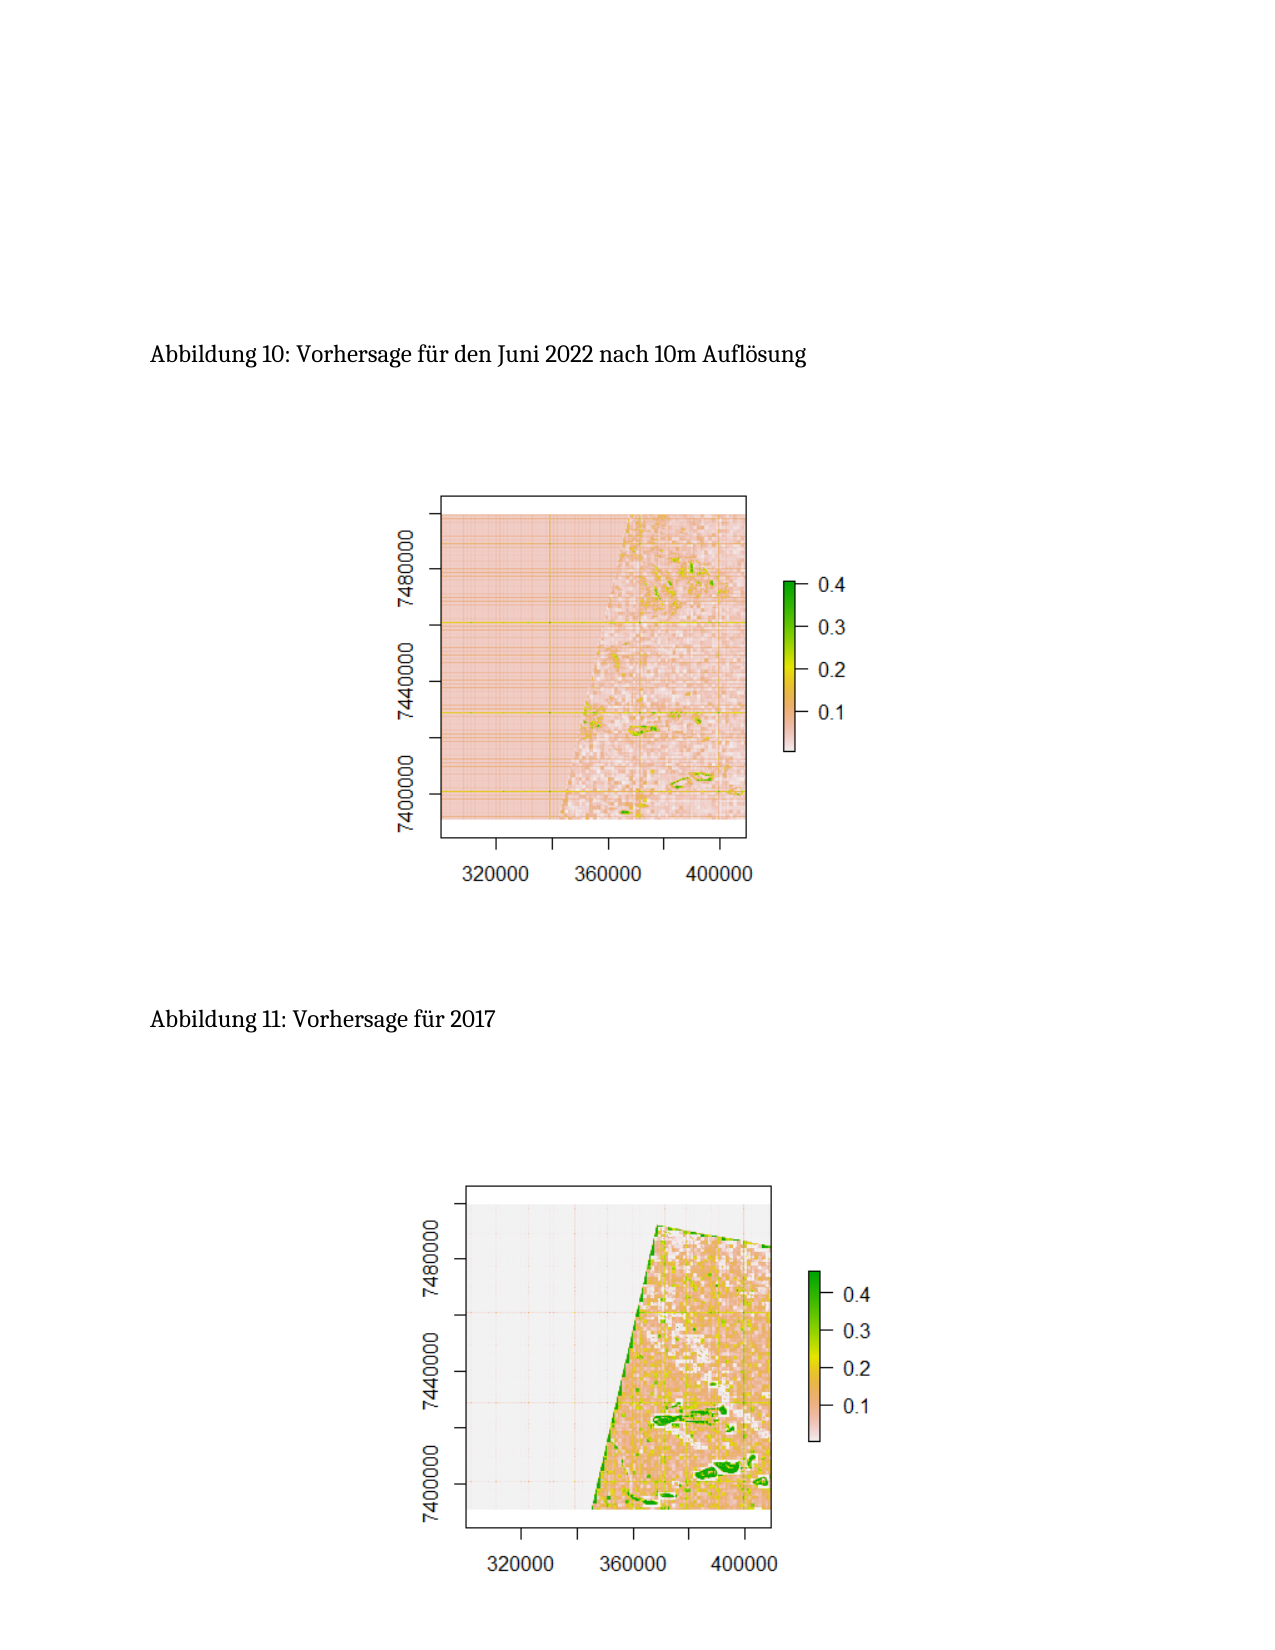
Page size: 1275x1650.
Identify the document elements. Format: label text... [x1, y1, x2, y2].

text Abbildung 11: Vorhersage für 2017 [150, 1005, 1125, 1034]
picture [343, 398, 887, 960]
text Abbildung 10: Vorhersage für den Juni 2022 nach 10m Auflösung [150, 340, 1125, 369]
picture [368, 1088, 912, 1650]
